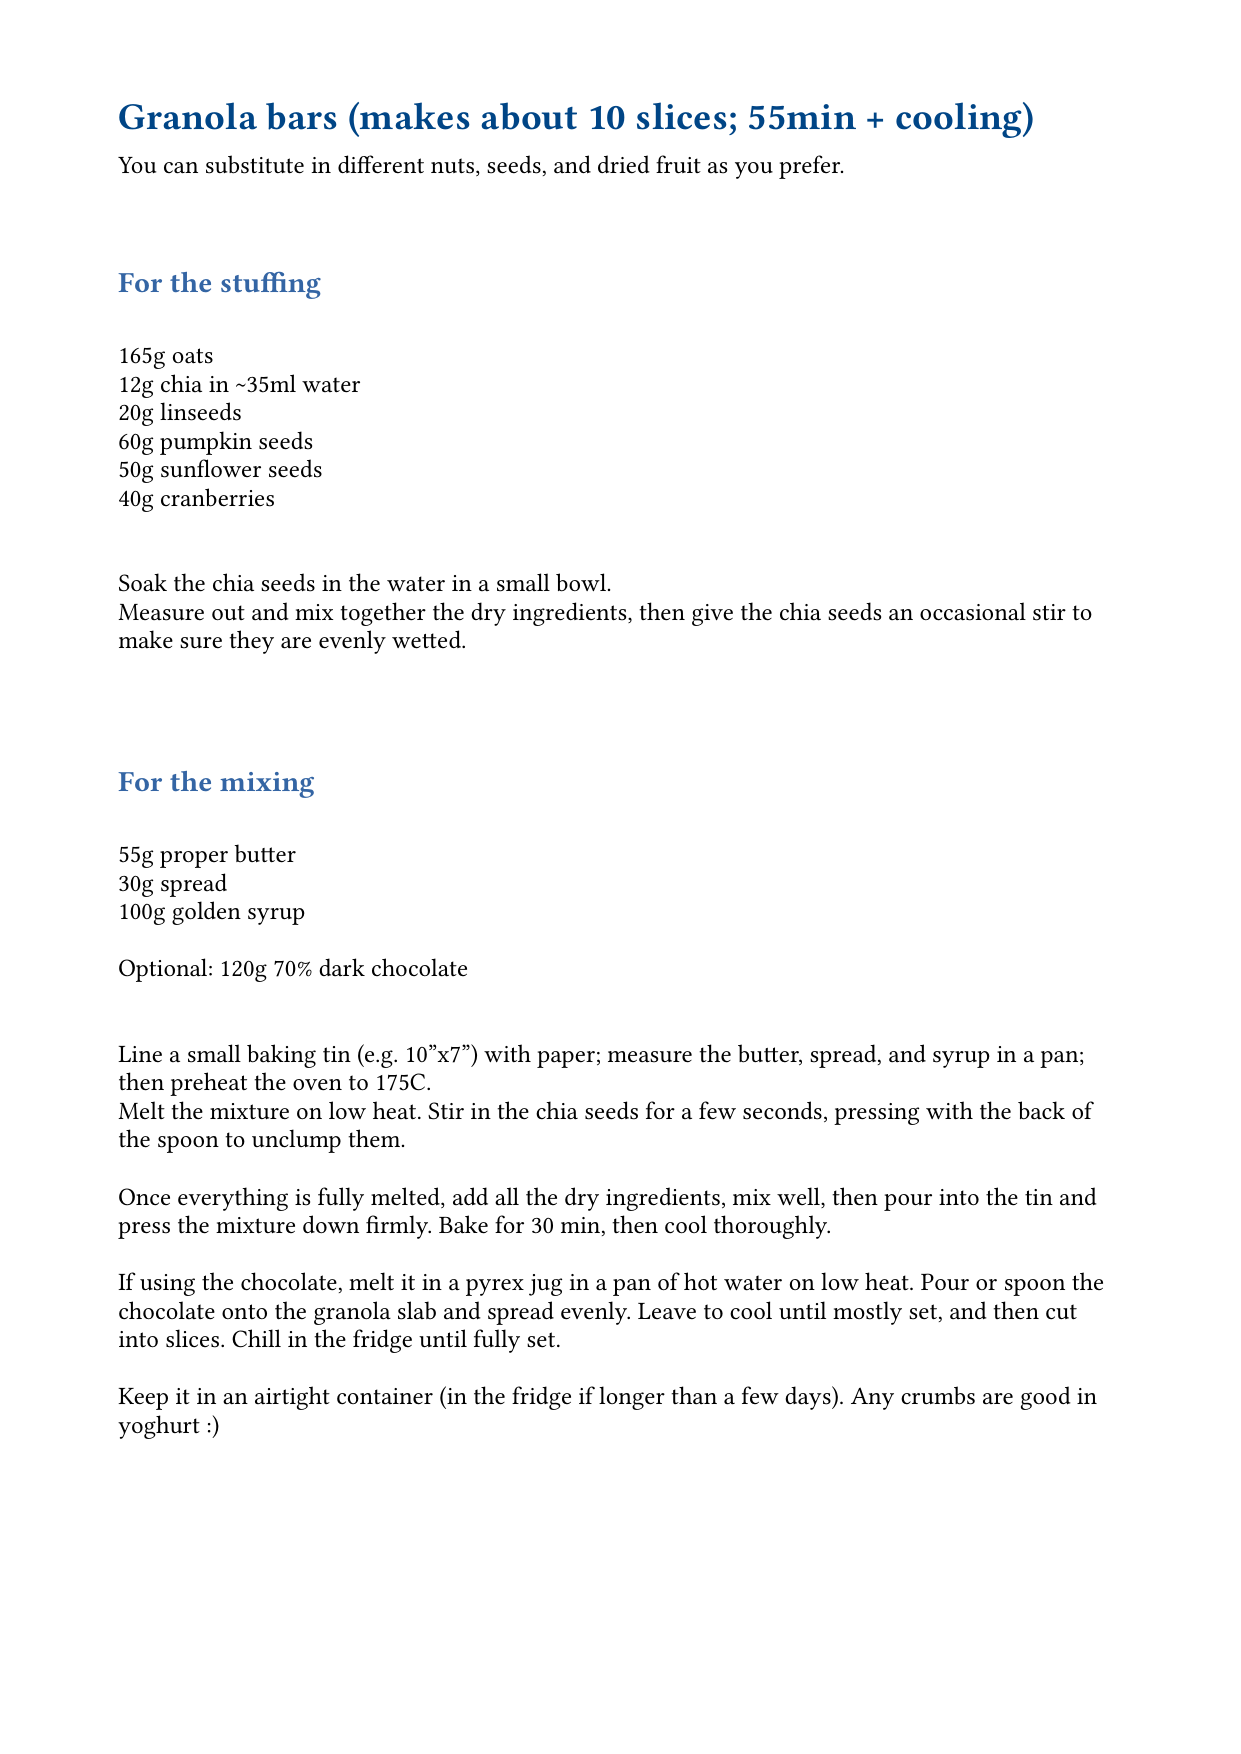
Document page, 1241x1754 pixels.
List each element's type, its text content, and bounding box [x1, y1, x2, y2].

text You can substitute in different nuts, seeds, and dried fruit as you prefer. [118, 152, 1122, 180]
text 30g spread [118, 868, 1122, 897]
text 40g cranberries [118, 484, 1122, 512]
text Optional: 120g 70% dark chocolate [118, 954, 1122, 983]
text If using the chocolate, melt it in a pyrex jug in a pan of hot water on low heat. Pour or spoon the chocolate onto the granola slab and spread evenly. Leave to cool until mostly set, and then cut into slices. Chill in the fridge until fully set. [118, 1268, 1122, 1354]
subtitle For the mixing [118, 766, 1122, 799]
text 165g oats [118, 341, 1122, 370]
text 100g golden syrup [118, 897, 1122, 926]
subtitle Granola bars (makes about 10 slices; 55min + cooling) [118, 96, 1122, 139]
text Line a small baking tin (e.g. 10”x7”) with paper; measure the butter, spread, and syrup in a pan; then preheat the oven to 175C. [118, 1040, 1122, 1097]
subtitle For the stuffing [118, 267, 1122, 300]
text Once everything is fully melted, add all the dry ingredients, mix well, then pour into the tin and press the mixture down firmly. Bake for 30 min, then cool thoroughly. [118, 1182, 1122, 1239]
text Melt the mixture on low heat. Stir in the chia seeds for a few seconds, pressing with the back of the spoon to unclump them. [118, 1097, 1122, 1154]
text Measure out and mix together the dry ingredients, then give the chia seeds an occasional stir to make sure they are evenly wetted. [118, 598, 1122, 655]
text 50g sunflower seeds [118, 455, 1122, 484]
text 60g pumpkin seeds [118, 427, 1122, 455]
text 20g linseeds [118, 398, 1122, 427]
text 55g proper butter [118, 840, 1122, 868]
text Soak the chia seeds in the water in a small bowl. [118, 569, 1122, 598]
text Keep it in an airtight container (in the fridge if longer than a few days). Any crumbs are good in yoghurt :) [118, 1382, 1122, 1439]
text 12g chia in ~35ml water [118, 370, 1122, 398]
